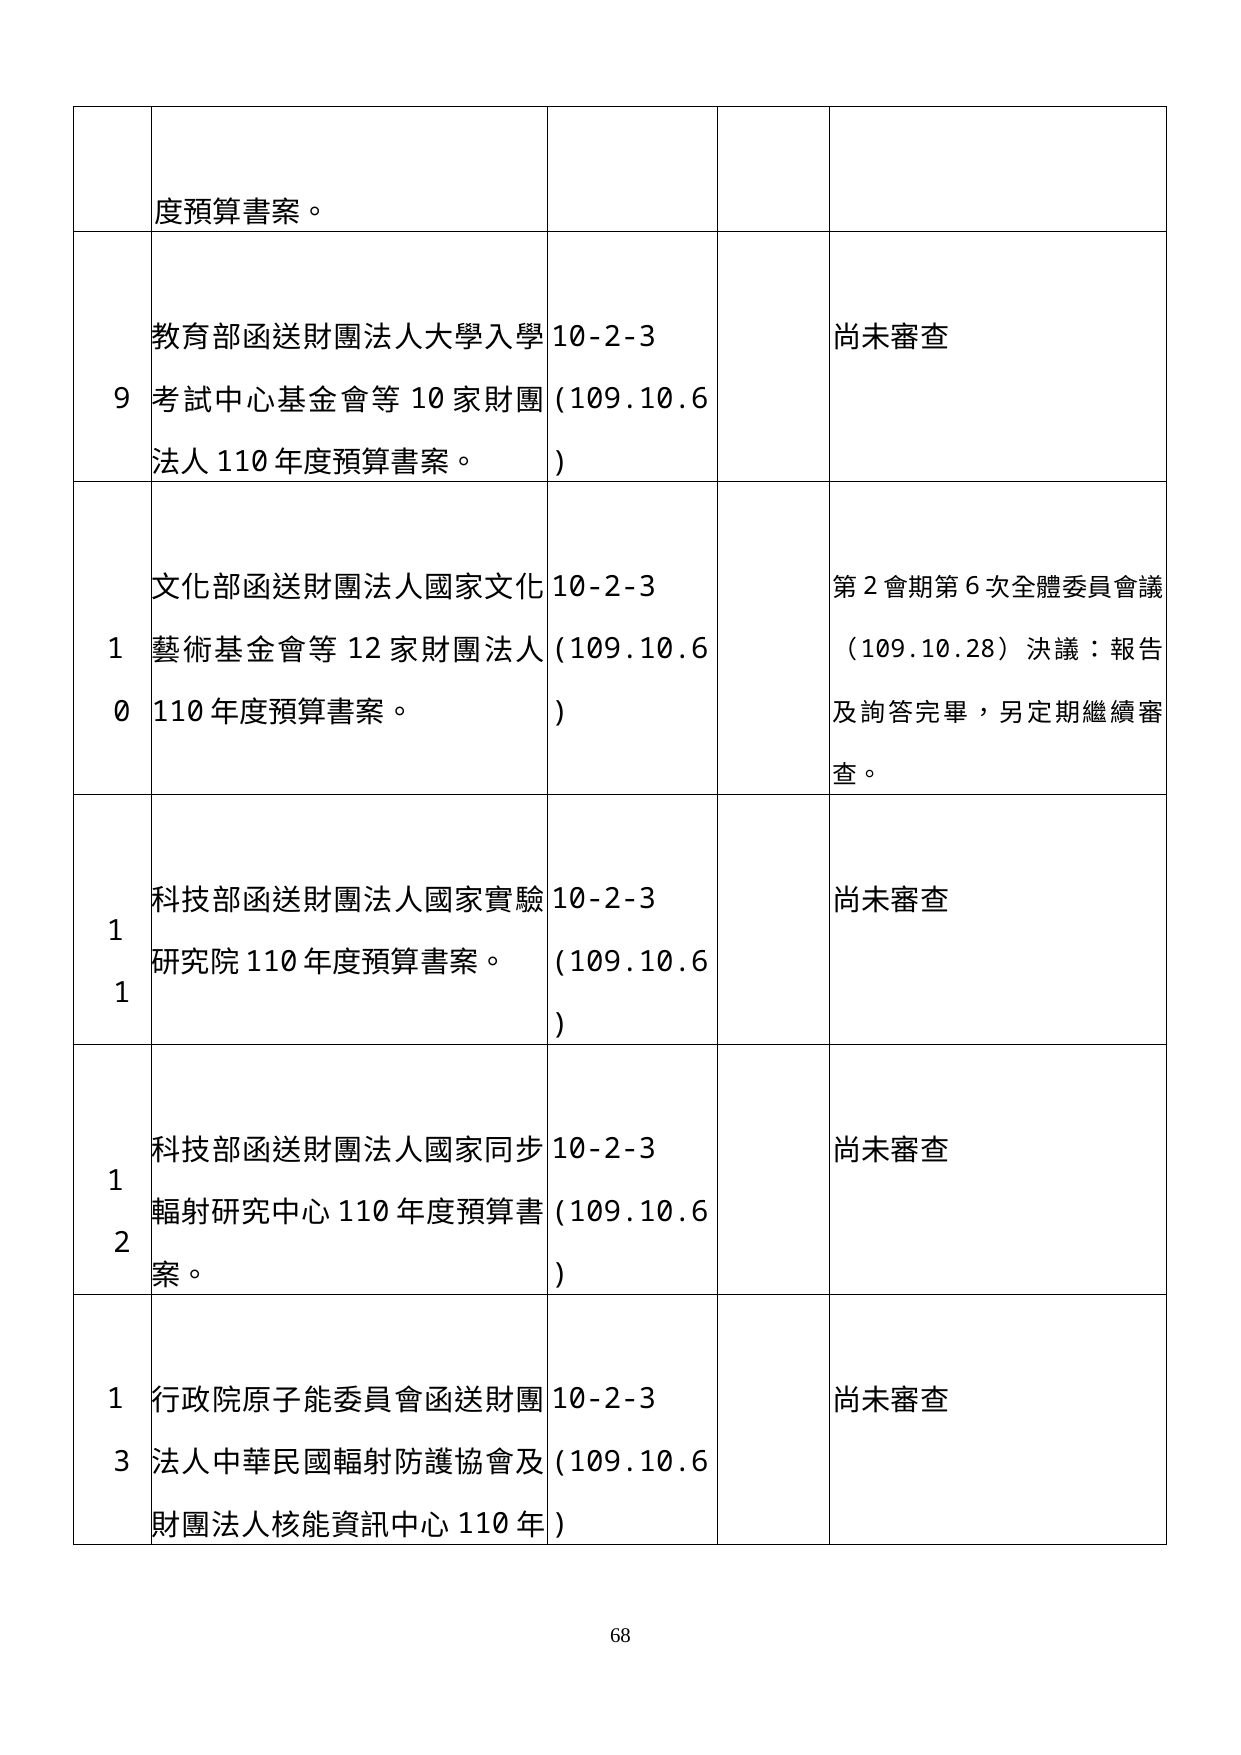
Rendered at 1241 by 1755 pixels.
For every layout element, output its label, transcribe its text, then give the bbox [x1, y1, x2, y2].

table_cell [718, 482, 829, 793]
table_cell 尚未審查 [830, 1045, 1166, 1293]
table_cell 尚未審查 [830, 1295, 1166, 1543]
table_cell 科技部函送財團法人國家實驗研究院110年度預算書案。 [152, 795, 547, 1043]
table_cell 10-2-3 (109.10.6) [548, 795, 717, 1043]
table_cell [718, 232, 829, 481]
table_cell [718, 1045, 829, 1293]
table_cell 行政院原子能委員會函送財團法人中華民國輻射防護協會及財團法人核能資訊中心110年 [152, 1295, 547, 1543]
table_cell 10-2-3 (109.10.6) [548, 1295, 717, 1543]
table_cell 度預算書案。 [152, 107, 547, 231]
table_cell [74, 232, 151, 481]
table_cell 文化部函送財團法人國家文化藝術基金會等12家財團法人110年度預算書案。 [152, 482, 547, 793]
table_cell 第2會期第6次全體委員會議（109.10.28）決議：報告及詢答完畢，另定期繼續審查。 [830, 482, 1166, 793]
table_cell 科技部函送財團法人國家同步輻射研究中心110年度預算書案。 [152, 1045, 547, 1293]
table_cell [74, 107, 151, 231]
table_cell [74, 1295, 151, 1543]
table_cell 10-2-3 (109.10.6) [548, 482, 717, 793]
table_cell 教育部函送財團法人大學入學考試中心基金會等10家財團法人110年度預算書案。 [152, 232, 547, 481]
table_cell [718, 795, 829, 1043]
table_cell [74, 795, 151, 1043]
table_cell [74, 482, 151, 793]
table_cell [830, 107, 1166, 231]
table_cell [74, 1045, 151, 1293]
table_cell [548, 107, 717, 231]
table_cell 10-2-3 (109.10.6) [548, 232, 717, 481]
table_cell 尚未審查 [830, 232, 1166, 481]
table_cell 尚未審查 [830, 795, 1166, 1043]
table_cell [718, 1295, 829, 1543]
table_cell [718, 107, 829, 231]
table_cell 10-2-3 (109.10.6) [548, 1045, 717, 1293]
